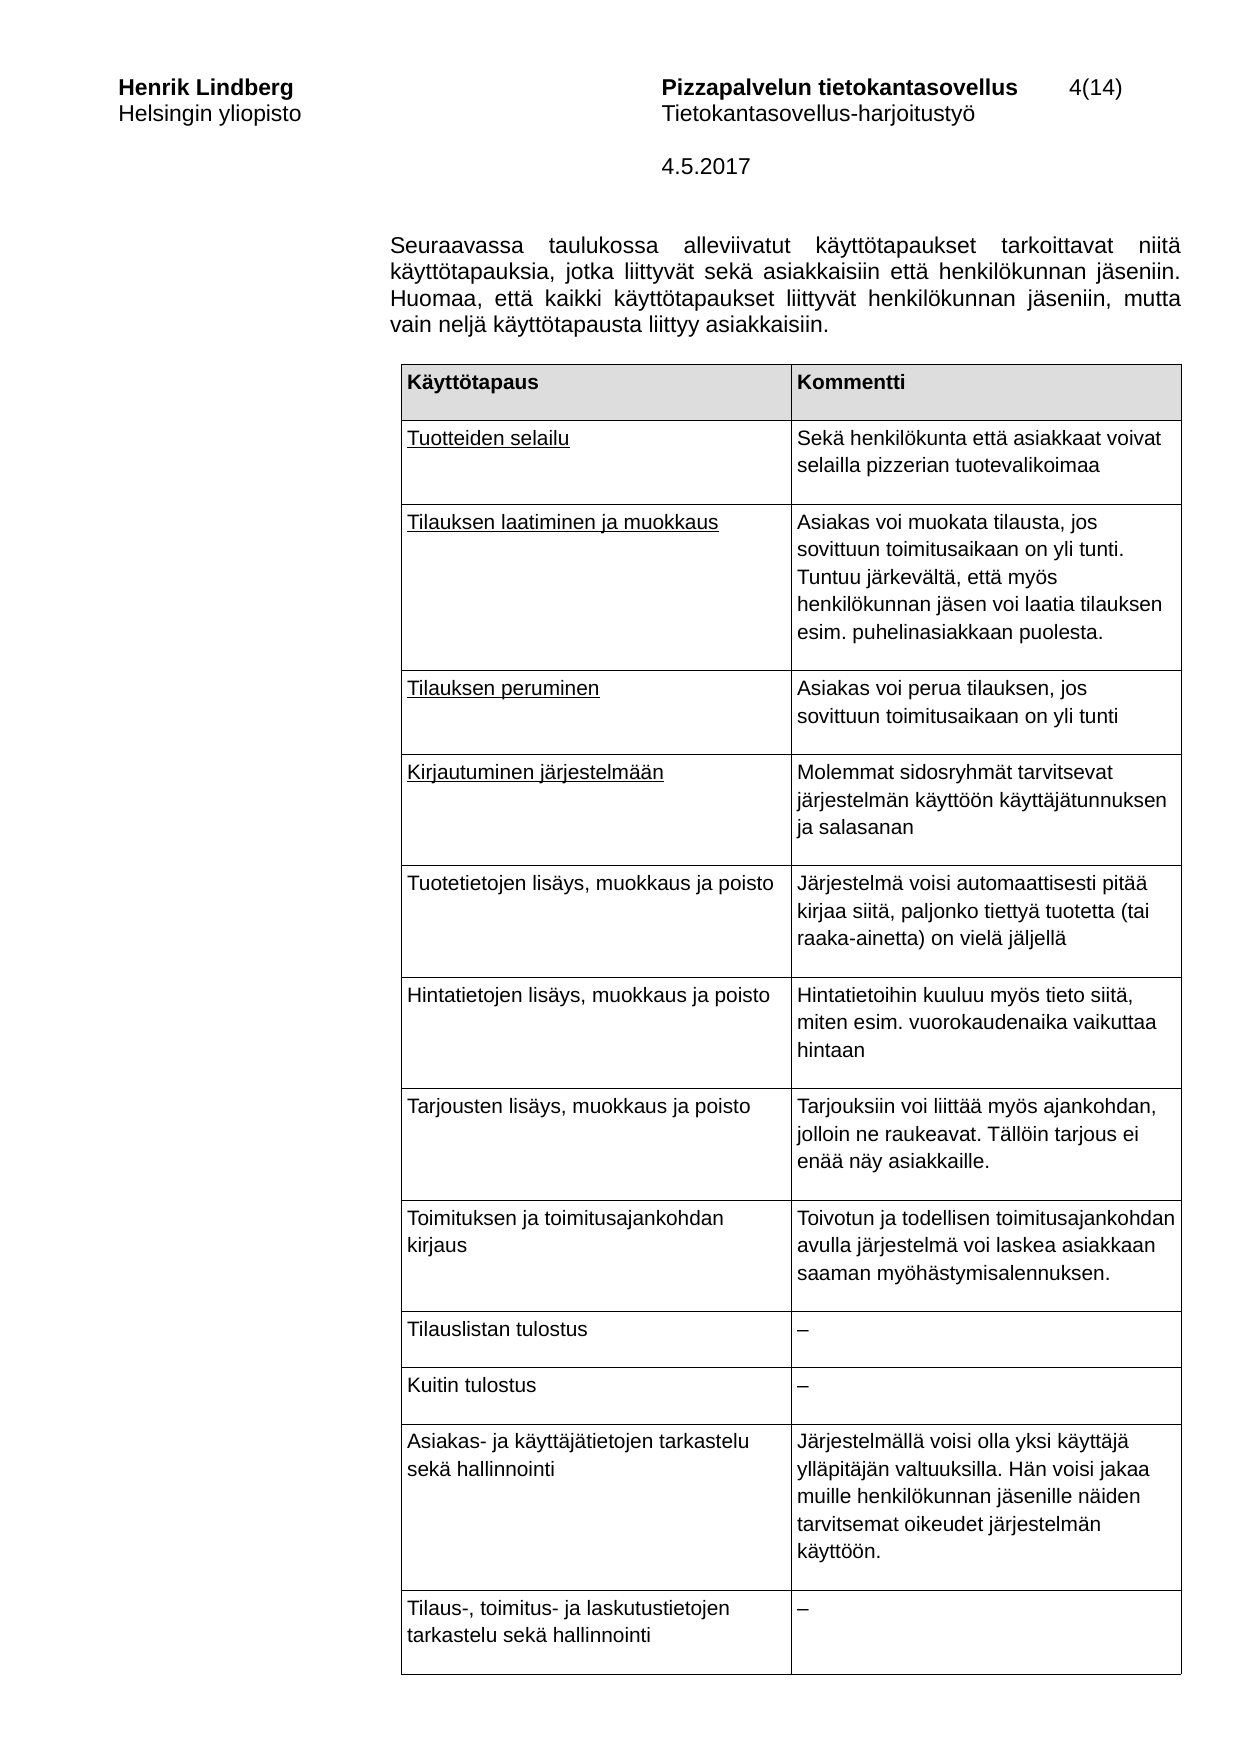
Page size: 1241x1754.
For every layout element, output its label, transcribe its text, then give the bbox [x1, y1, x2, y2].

table_cell Järjestelmä voisi automaattisesti pitää kirjaa siitä, paljonko tiettyä tuotetta (tai raaka-ainetta) on vielä jäljellä [792, 866, 1181, 977]
table_cell Kuitin tulostus [402, 1368, 791, 1423]
table_header Käyttötapaus [402, 365, 791, 420]
table_cell Hintatietoihin kuuluu myös tieto siitä, miten esim. vuorokaudenaika vaikuttaa hintaan [792, 978, 1181, 1088]
table_cell Asiakas- ja käyttäjätietojen tarkastelu sekä hallinnointi [402, 1425, 791, 1590]
table_cell Sekä henkilökunta että asiakkaat voivat selailla pizzerian tuotevalikoimaa [792, 421, 1181, 504]
table_cell – [792, 1368, 1181, 1423]
table_cell Tilauksen peruminen [402, 671, 791, 754]
table_cell Järjestelmällä voisi olla yksi käyttäjä ylläpitäjän valtuuksilla. Hän voisi jakaa muille henkilökunnan jäsenille näiden tarvitsemat oikeudet järjestelmän käyttöön. [792, 1425, 1181, 1590]
table_cell Tarjouksiin voi liittää myös ajankohdan, jolloin ne raukeavat. Tällöin tarjous ei enää näy asiakkaille. [792, 1089, 1181, 1199]
table_cell Toimituksen ja toimitusajankohdan kirjaus [402, 1201, 791, 1311]
table_cell Hintatietojen lisäys, muokkaus ja poisto [402, 978, 791, 1088]
table_cell Tilaus-, toimitus- ja laskutustietojen tarkastelu sekä hallinnointi [402, 1591, 791, 1674]
table_cell – [792, 1312, 1181, 1367]
text Seuraavassa taulukossa alleviivatut käyttötapaukset tarkoittavat niitä käyttötapauksia, jotka liittyvät sekä asiakkaisiin että henkilökunnan jäseniin. Huomaa, että kaikki käyttötapaukset liittyvät henkilökunnan jäseniin, mutta vain neljä käyttötapausta liittyy asiakkaisiin. [118, 232, 1181, 337]
table_cell – [792, 1591, 1181, 1674]
table_header Kommentti [792, 365, 1181, 420]
table_cell Tuotetietojen lisäys, muokkaus ja poisto [402, 866, 791, 977]
table_cell Molemmat sidosryhmät tarvitsevat järjestelmän käyttöön käyttäjätunnuksen ja salasanan [792, 755, 1181, 865]
table_cell Toivotun ja todellisen toimitusajankohdan avulla järjestelmä voi laskea asiakkaan saaman myöhästymisalennuksen. [792, 1201, 1181, 1311]
table_cell Tuotteiden selailu [402, 421, 791, 504]
table_cell Asiakas voi muokata tilausta, jos sovittuun toimitusaikaan on yli tunti. Tuntuu järkevältä, että myös henkilökunnan jäsen voi laatia tilauksen esim. puhelinasiakkaan puolesta. [792, 505, 1181, 670]
table_cell Kirjautuminen järjestelmään [402, 755, 791, 865]
table_cell Tilauslistan tulostus [402, 1312, 791, 1367]
table_cell Tarjousten lisäys, muokkaus ja poisto [402, 1089, 791, 1199]
table_cell Tilauksen laatiminen ja muokkaus [402, 505, 791, 670]
table_cell Asiakas voi perua tilauksen, jos sovittuun toimitusaikaan on yli tunti [792, 671, 1181, 754]
